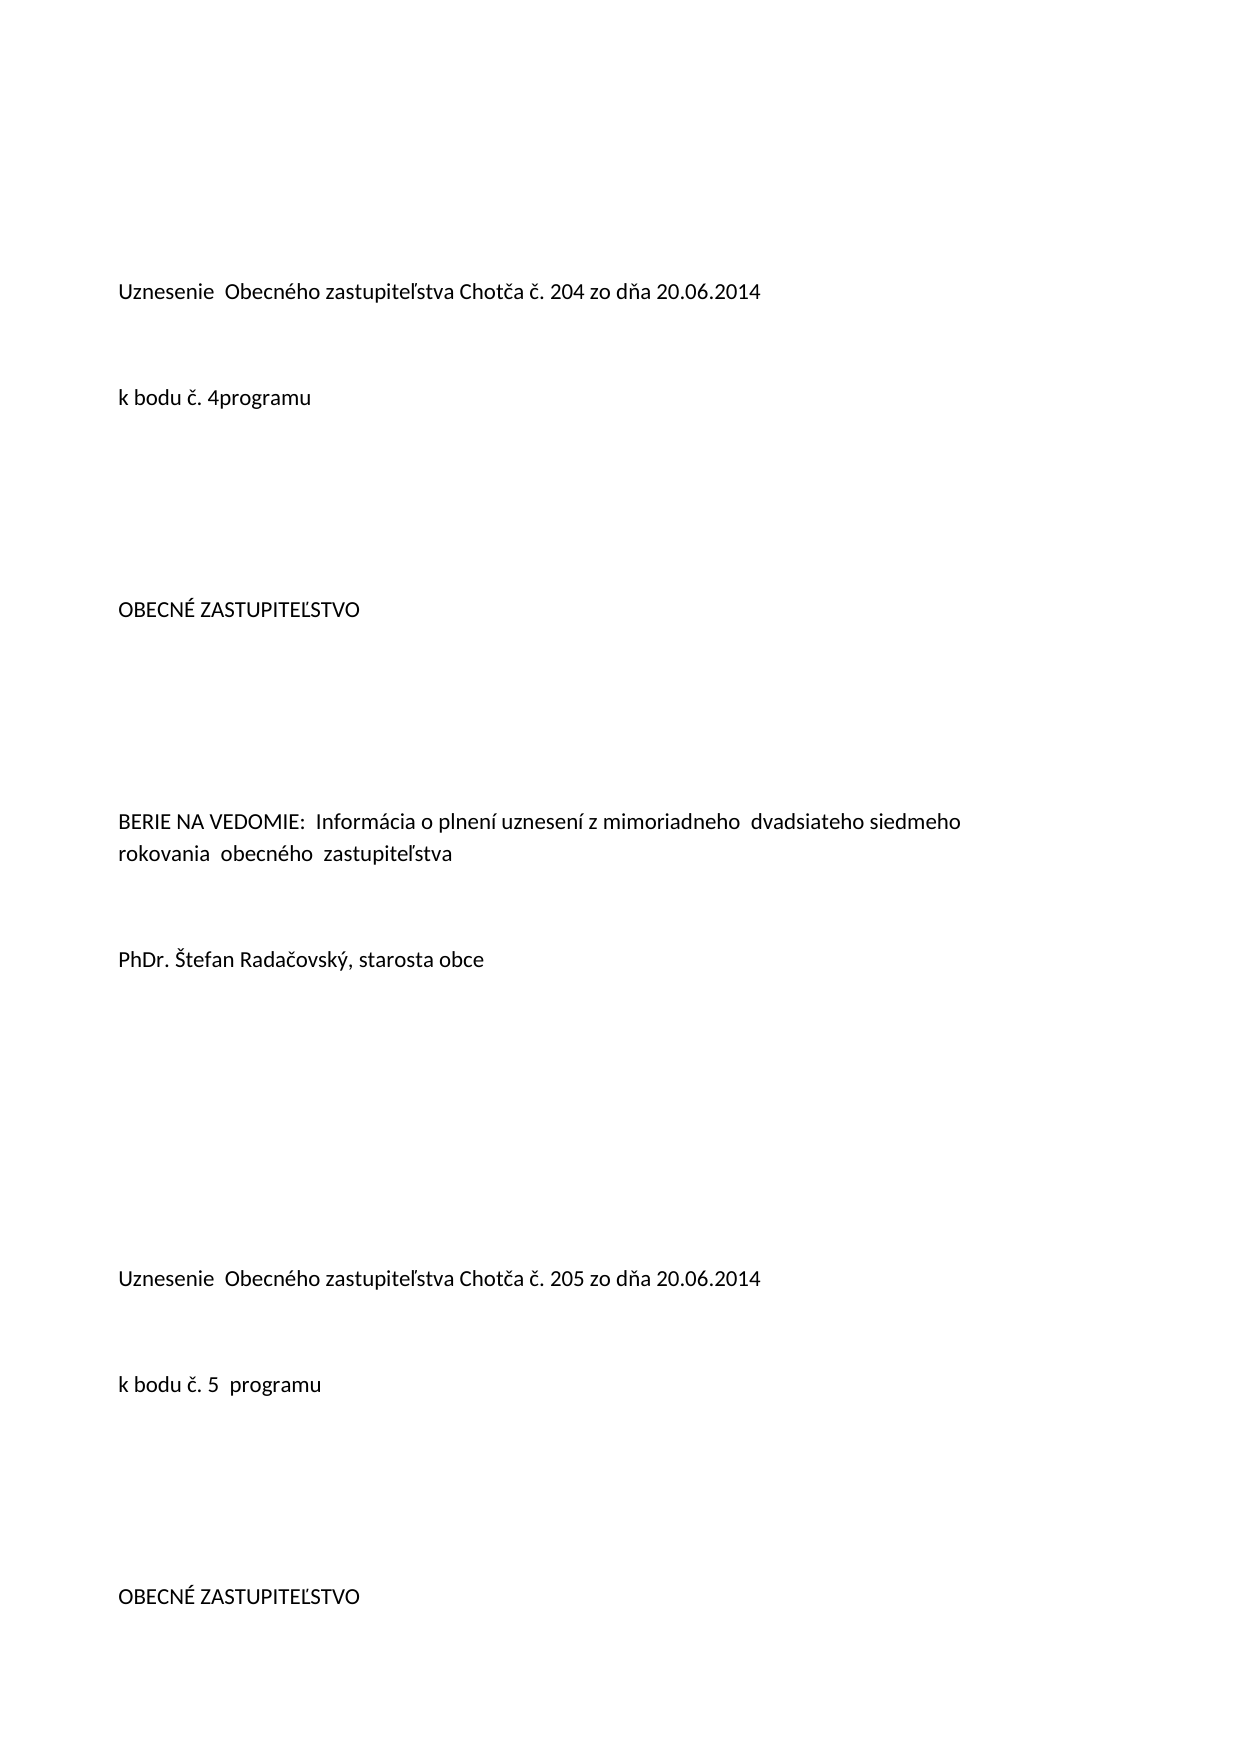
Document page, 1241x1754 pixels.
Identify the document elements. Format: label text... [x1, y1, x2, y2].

text PhDr. Štefan Radačovský, starosta obce [118, 946, 1122, 974]
text BERIE NA VEDOMIE: Informácia o plnení uznesení z mimoriadneho dvadsiateho siedmeho rokovania obecného zastupiteľstva [118, 807, 1122, 868]
text Uznesenie Obecného zastupiteľstva Chotča č. 204 zo dňa 20.06.2014 [118, 277, 1122, 305]
text OBECNÉ ZASTUPITEĽSTVO [118, 595, 1122, 623]
text k bodu č. 4programu [118, 383, 1122, 411]
text k bodu č. 5 programu [118, 1370, 1122, 1398]
text OBECNÉ ZASTUPITEĽSTVO [118, 1582, 1122, 1610]
text Uznesenie Obecného zastupiteľstva Chotča č. 205 zo dňa 20.06.2014 [118, 1264, 1122, 1292]
